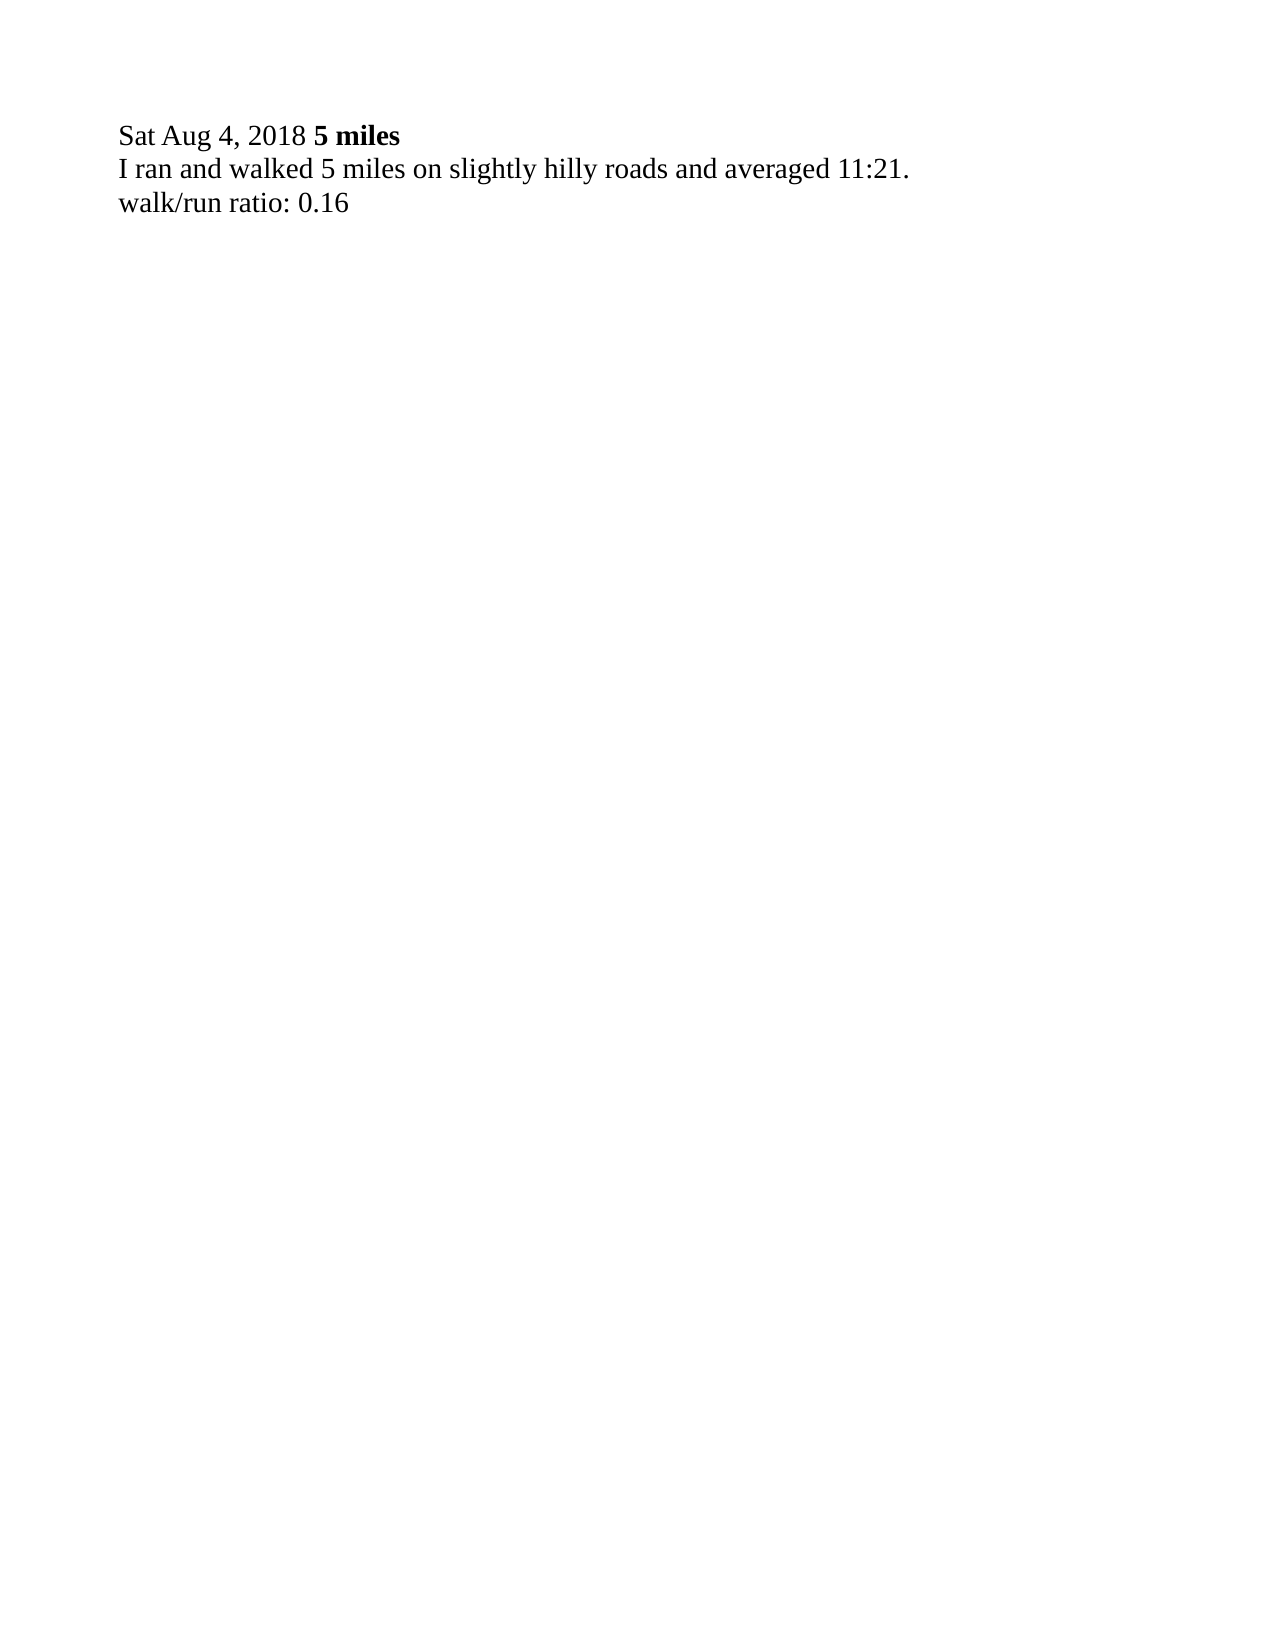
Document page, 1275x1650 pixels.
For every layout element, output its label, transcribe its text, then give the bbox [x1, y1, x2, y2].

text I ran and walked 5 miles on slightly hilly roads and averaged 11:21. [118, 152, 1161, 185]
text Sat Aug 4, 2018 5 miles [118, 118, 1161, 152]
text walk/run ratio: 0.16 [118, 185, 1161, 219]
